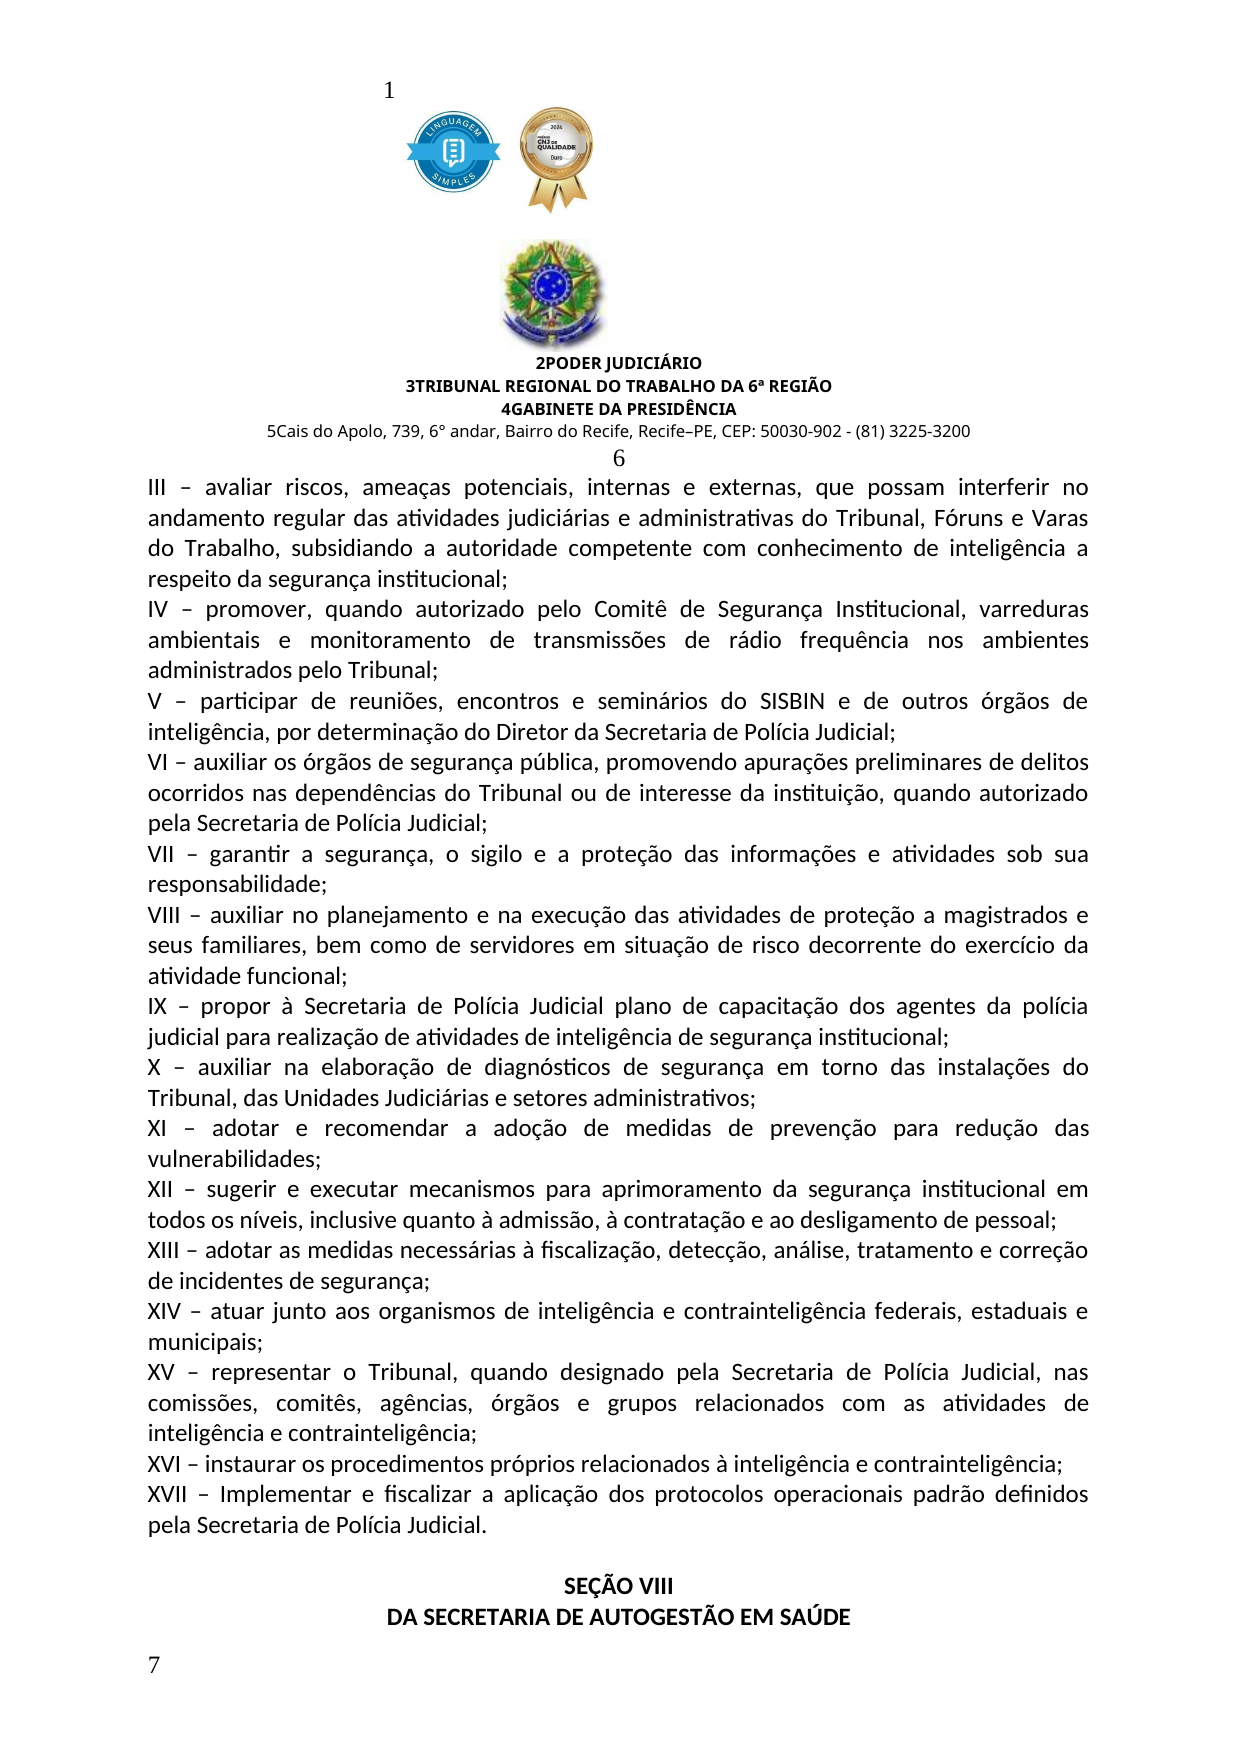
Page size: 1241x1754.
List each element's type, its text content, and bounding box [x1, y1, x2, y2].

text V – participar de reuniões, encontros e seminários do SISBIN e de outros órgãos de inteligência, por determinação do Diretor da Secretaria de Polícia Judicial; [147, 685, 1090, 746]
text XI – adotar e recomendar a adoção de medidas de prevenção para redução das vulnerabilidades; [147, 1112, 1090, 1173]
text XIII – adotar as medidas necessárias à fiscalização, detecção, análise, tratamento e correção de incidentes de segurança; [147, 1234, 1090, 1296]
text SEÇÃO VIII [147, 1570, 1090, 1601]
text DA SECRETARIA DE AUTOGESTÃO EM SAÚDE [147, 1601, 1090, 1631]
text VI – auxiliar os órgãos de segurança pública, promovendo apurações preliminares de delitos ocorridos nas dependências do Tribunal ou de interesse da instituição, quando autorizado pela Secretaria de Polícia Judicial; [147, 746, 1090, 838]
text XVI – instaurar os procedimentos próprios relacionados à inteligência e contrainteligência; [147, 1448, 1090, 1479]
text XVII – Implementar e fiscalizar a aplicação dos protocolos operacionais padrão definidos pela Secretaria de Polícia Judicial. [147, 1479, 1090, 1540]
text IV – promover, quando autorizado pelo Comitê de Segurança Institucional, varreduras ambientais e monitoramento de transmissões de rádio frequência nos ambientes administrados pelo Tribunal; [147, 593, 1090, 685]
text XII – sugerir e executar mecanismos para aprimoramento da segurança institucional em todos os níveis, inclusive quanto à admissão, à contratação e ao desligamento de pessoal; [147, 1173, 1090, 1234]
text IX – propor à Secretaria de Polícia Judicial plano de capacitação dos agentes da polícia judicial para realização de atividades de inteligência de segurança institucional; [147, 990, 1090, 1051]
text VII – garantir a segurança, o sigilo e a proteção das informações e atividades sob sua responsabilidade; [147, 838, 1090, 899]
text X – auxiliar na elaboração de diagnósticos de segurança em torno das instalações do Tribunal, das Unidades Judiciárias e setores administrativos; [147, 1051, 1090, 1112]
text III – avaliar riscos, ameaças potenciais, internas e externas, que possam interferir no andamento regular das atividades judiciárias e administrativas do Tribunal, Fóruns e Varas do Trabalho, subsidiando a autoridade competente com conhecimento de inteligência a respeito da segurança institucional; [147, 471, 1090, 593]
text XV – representar o Tribunal, quando designado pela Secretaria de Polícia Judicial, nas comissões, comitês, agências, órgãos e grupos relacionados com as atividades de inteligência e contrainteligência; [147, 1357, 1090, 1448]
text XIV – atuar junto aos organismos de inteligência e contrainteligência federais, estaduais e municipais; [147, 1296, 1090, 1357]
text VIII – auxiliar no planejamento e na execução das atividades de proteção a magistrados e seus familiares, bem como de servidores em situação de risco decorrente do exercício da atividade funcional; [147, 899, 1090, 990]
